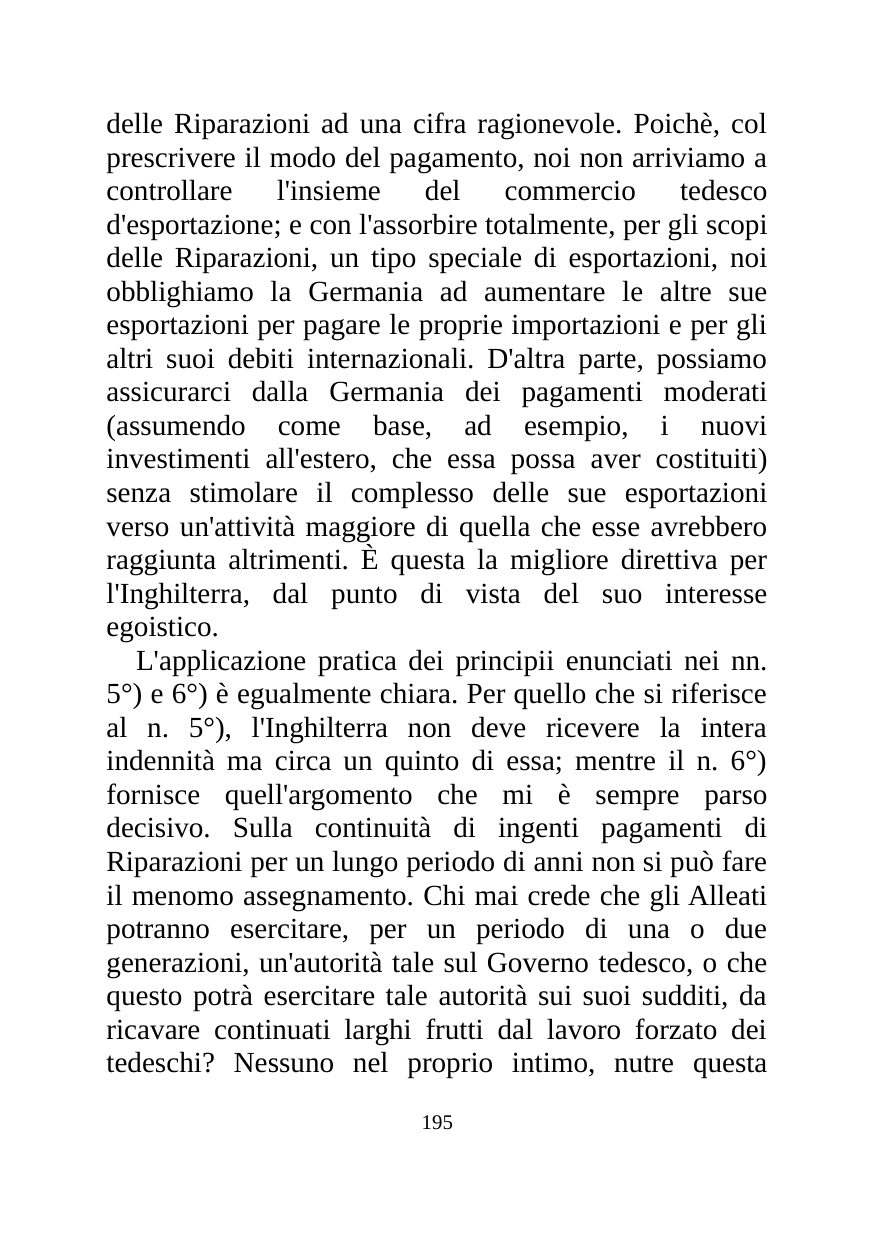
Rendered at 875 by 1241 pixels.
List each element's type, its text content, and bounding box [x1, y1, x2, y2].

text L'applicazione pratica dei principii enunciati nei nn. 5°) e 6°) è egualmente chiara. Per quello che si riferisce al n. 5°), l'Inghilterra non deve ricevere la intera indennità ma circa un quinto di essa; mentre il n. 6°) fornisce quell'argomento che mi è sempre parso decisivo. Sulla continuità di ingenti pagamenti di Riparazioni per un lungo periodo di anni non si può fare il menomo assegnamento. Chi mai crede che gli Alleati potranno esercitare, per un periodo di una o due generazioni, un'autorità tale sul Governo tedesco, o che questo potrà esercitare tale autorità sui suoi sudditi, da ricavare continuati larghi frutti dal lavoro forzato dei tedeschi? Nessuno nel proprio intimo, nutre questa [106, 643, 768, 1079]
text delle Riparazioni ad una cifra ragionevole. Poichè, col prescrivere il modo del pagamento, noi non arriviamo a controllare l'insieme del commercio tedesco d'esportazione; e con l'assorbire totalmente, per gli scopi delle Riparazioni, un tipo speciale di esportazioni, noi obblighiamo la Germania ad aumentare le altre sue esportazioni per pagare le proprie importazioni e per gli altri suoi debiti internazionali. D'altra parte, possiamo assicurarci dalla Germania dei pagamenti moderati (assumendo come base, ad esempio, i nuovi investimenti all'estero, che essa possa aver costituiti) senza stimolare il complesso delle sue esportazioni verso un'attività maggiore di quella che esse avrebbero raggiunta altrimenti. È questa la migliore direttiva per l'Inghilterra, dal punto di vista del suo interesse egoistico. [106, 106, 768, 643]
